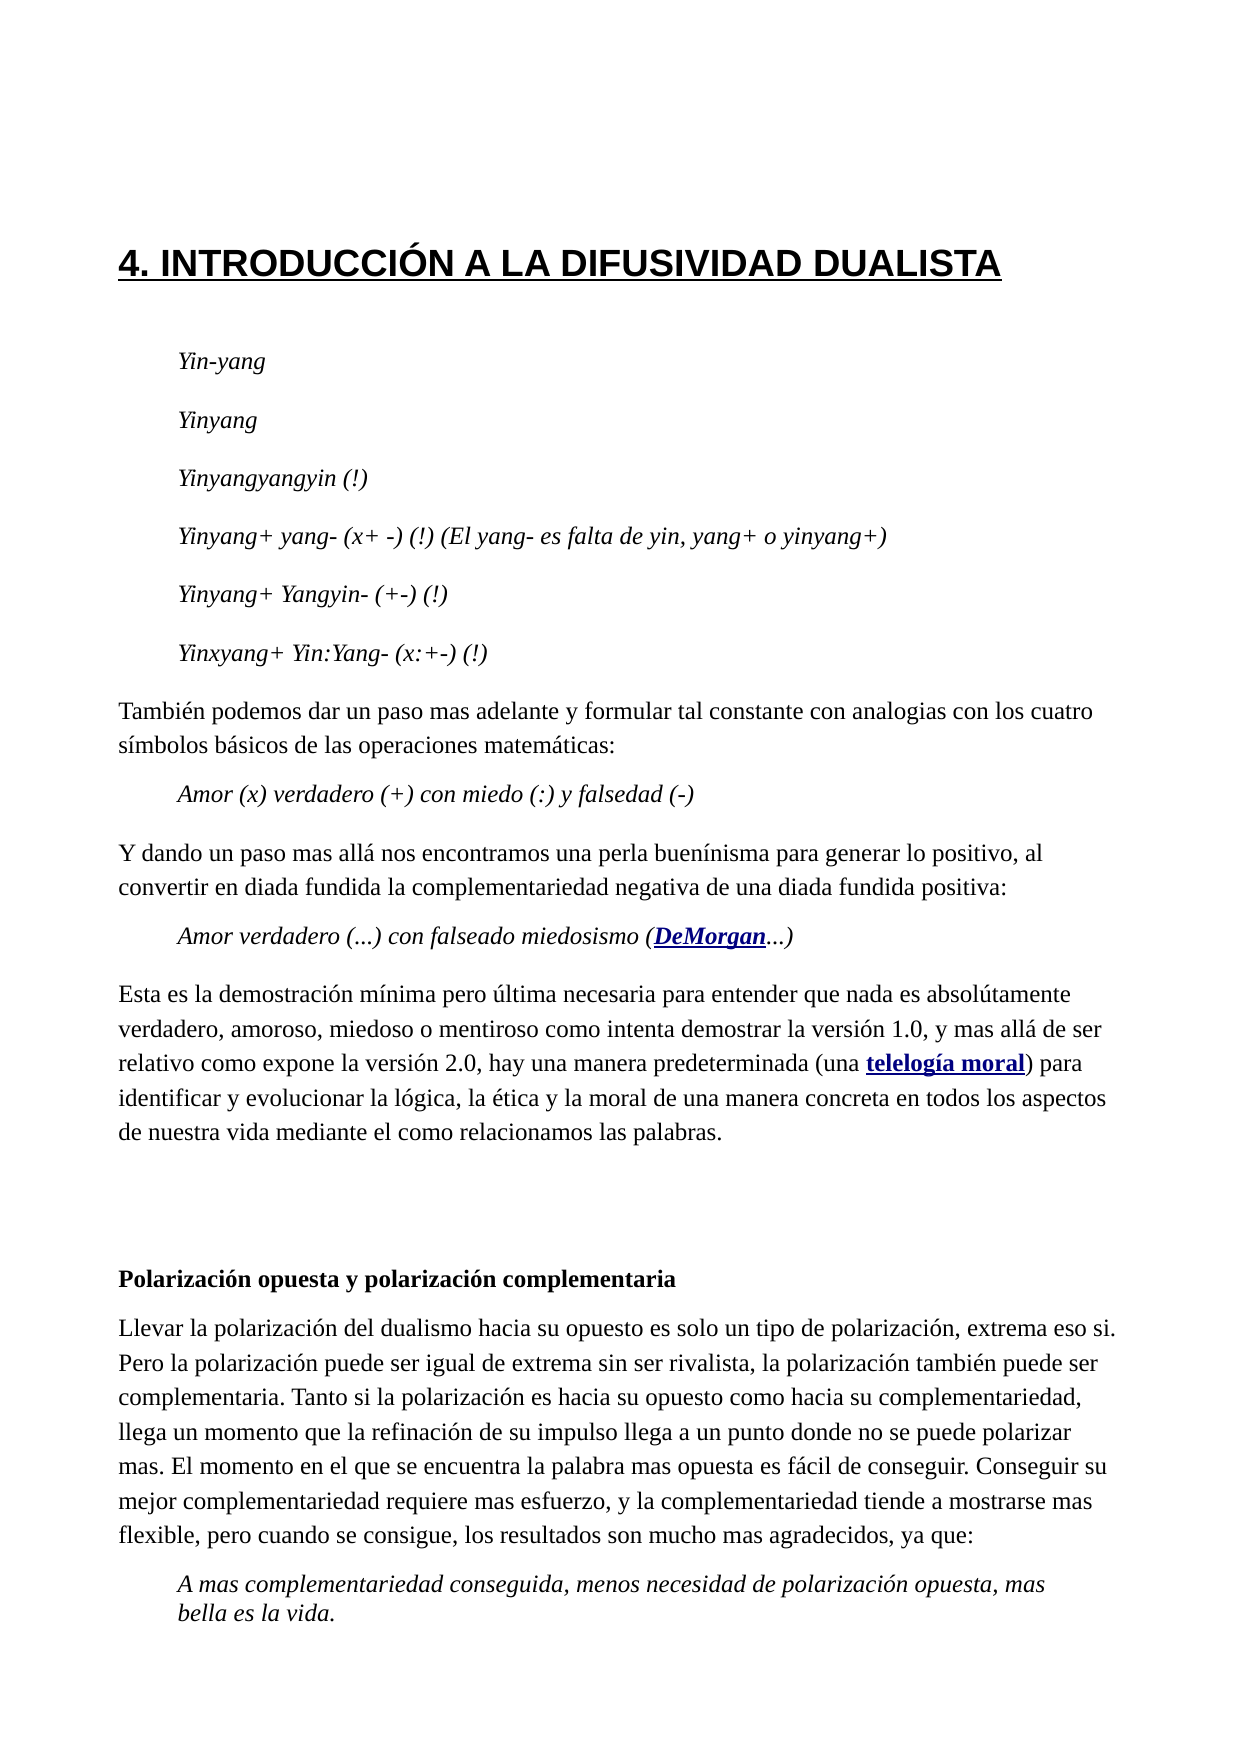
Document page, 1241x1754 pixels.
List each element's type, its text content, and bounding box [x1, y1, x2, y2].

text Amor (x) verdadero (+) con miedo (:) y falsedad (-) [177, 779, 1063, 808]
text Polarización opuesta y polarización complementaria [118, 1264, 1122, 1293]
text Y dando un paso mas allá nos encontramos una perla buenínisma para generar lo positivo, al convertir en diada fundida la complementariedad negativa de una diada fundida positiva: [118, 838, 1122, 901]
text Yinyangyangyin (!) [177, 463, 1063, 492]
text Yin-yang [177, 346, 1063, 375]
text Yinxyang+ Yin:Yang- (x:+-) (!) [177, 638, 1063, 666]
text Yinyang+ yang- (x+ -) (!) (El yang- es falta de yin, yang+ o yinyang+) [177, 521, 1063, 550]
text Esta es la demostración mínima pero última necesaria para entender que nada es absolútamente verdadero, amoroso, miedoso o mentiroso como intenta demostrar la versión 1.0, y mas allá de ser relativo como expone la versión 2.0, hay una manera predeterminada (una telelogía moral) para identificar y evolucionar la lógica, la ética y la moral de una manera concreta en todos los aspectos de nuestra vida mediante el como relacionamos las palabras. [118, 979, 1122, 1146]
text Amor verdadero (...) con falseado miedosismo (DeMorgan...) [177, 921, 1063, 950]
text También podemos dar un paso mas adelante y formular tal constante con analogias con los cuatro símbolos básicos de las operaciones matemáticas: [118, 696, 1122, 759]
subtitle 4. INTRODUCCIÓN A LA DIFUSIVIDAD DUALISTA [118, 241, 1122, 285]
text Yinyang [177, 405, 1063, 433]
text Yinyang+ Yangyin- (+-) (!) [177, 579, 1063, 608]
text Llevar la polarización del dualismo hacia su opuesto es solo un tipo de polarización, extrema eso si. Pero la polarización puede ser igual de extrema sin ser rivalista, la polarización también puede ser complementaria. Tanto si la polarización es hacia su opuesto como hacia su complementariedad, llega un momento que la refinación de su impulso llega a un punto donde no se puede polarizar mas. El momento en el que se encuentra la palabra mas opuesta es fácil de conseguir. Conseguir su mejor complementariedad requiere mas esfuerzo, y la complementariedad tiende a mostrarse mas flexible, pero cuando se consigue, los resultados son mucho mas agradecidos, ya que: [118, 1313, 1122, 1549]
text A mas complementariedad conseguida, menos necesidad de polarización opuesta, mas bella es la vida. [177, 1569, 1063, 1627]
